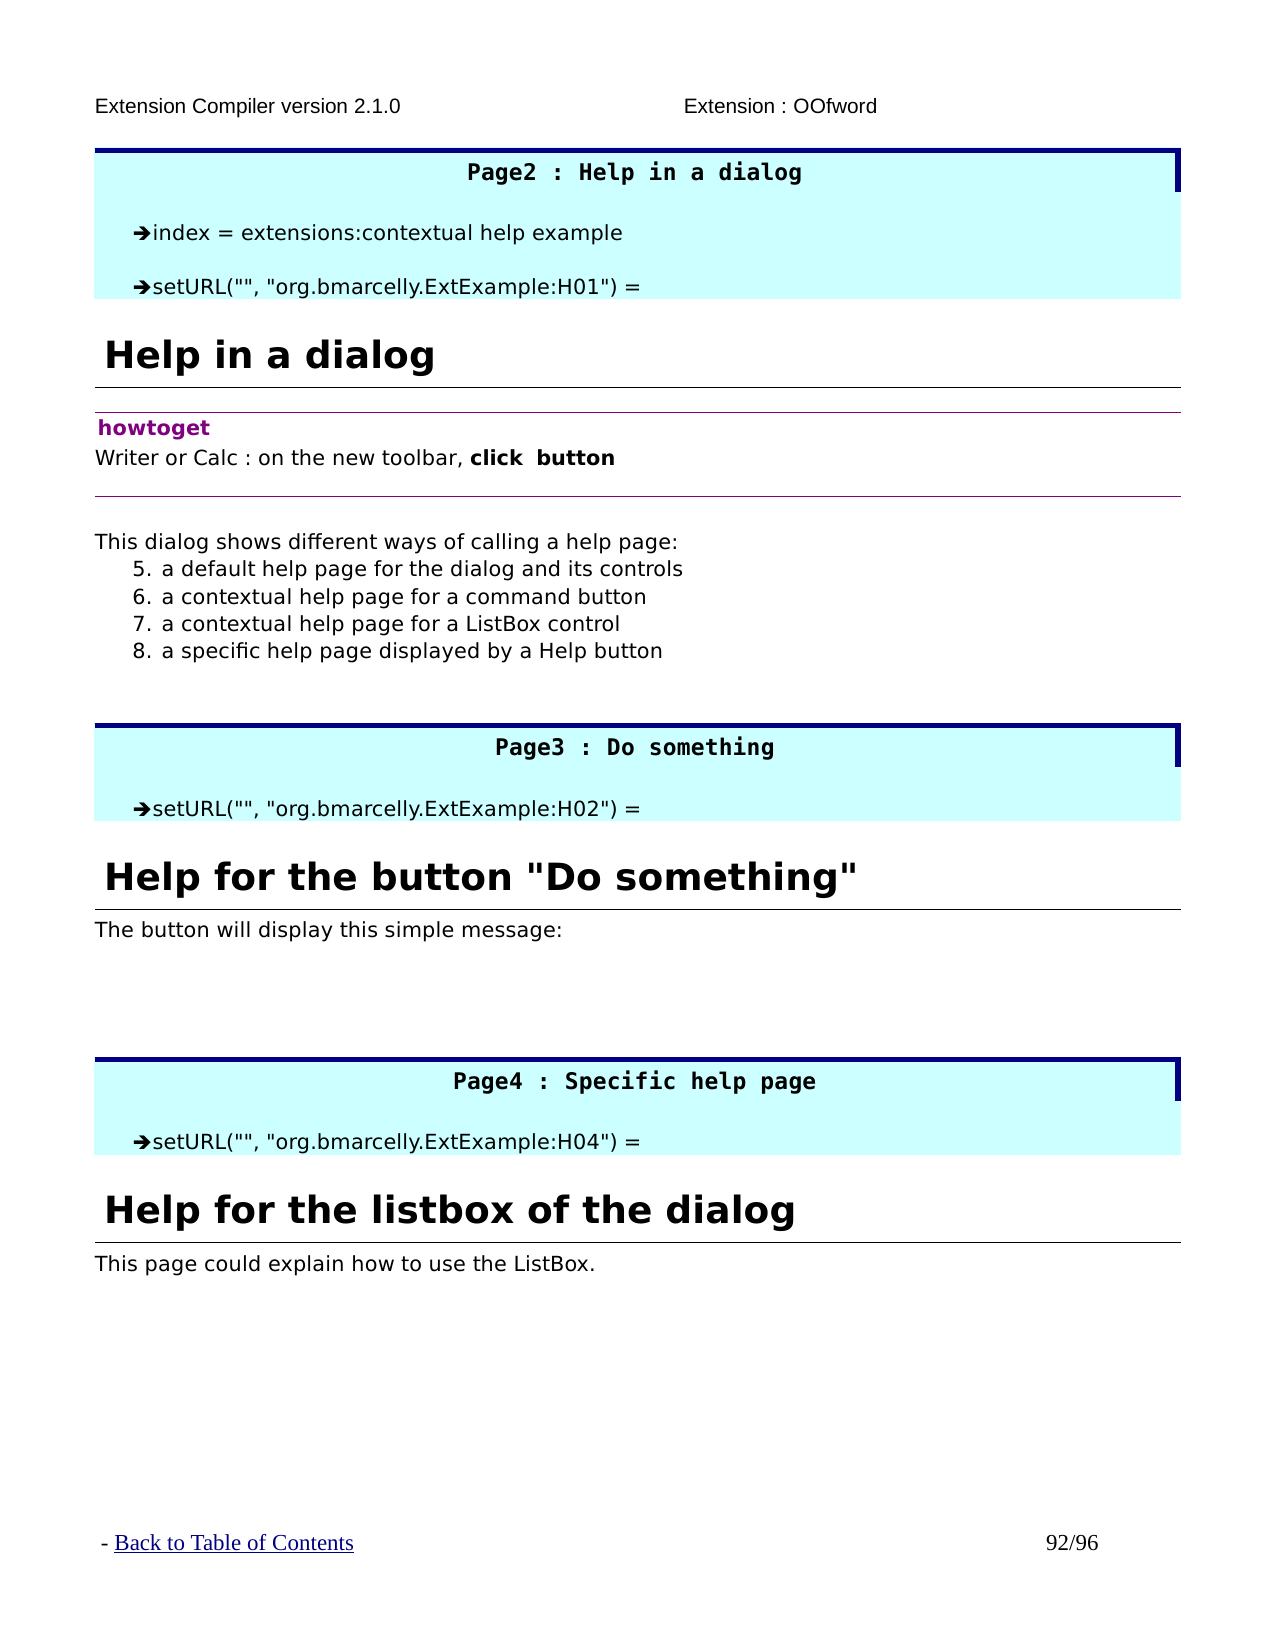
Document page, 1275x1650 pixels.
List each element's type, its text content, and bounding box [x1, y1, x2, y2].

list setURL("", "org.bmarcelly.ExtExample:H02") = [94, 797, 1181, 821]
list a default help page for the dialog and its controls [132, 557, 1181, 582]
list a specific help page displayed by a Help button [132, 639, 1181, 664]
text howtoget [94, 413, 1181, 443]
list setURL("", "org.bmarcelly.ExtExample:H01") = [94, 275, 1181, 299]
text This dialog shows different ways of calling a help page: [94, 530, 1181, 554]
text This page could explain how to use the ListBox. [94, 1252, 1181, 1276]
text Help for the button "Do something" [94, 846, 1181, 909]
text Page4 : Specific help page [94, 1058, 1175, 1101]
text Help in a dialog [94, 324, 1181, 387]
list a contextual help page for a command button [132, 585, 1181, 609]
text Page3 : Do something [94, 724, 1175, 767]
text Writer or Calc : on the new toolbar, click button [94, 446, 1181, 471]
text Help for the listbox of the dialog [94, 1179, 1181, 1242]
text Page2 : Help in a dialog [94, 149, 1175, 192]
text The button will display this simple message: [94, 918, 1181, 943]
list a contextual help page for a ListBox control [132, 612, 1181, 637]
list index = extensions:contextual help example [94, 221, 1181, 246]
list setURL("", "org.bmarcelly.ExtExample:H04") = [94, 1130, 1181, 1155]
